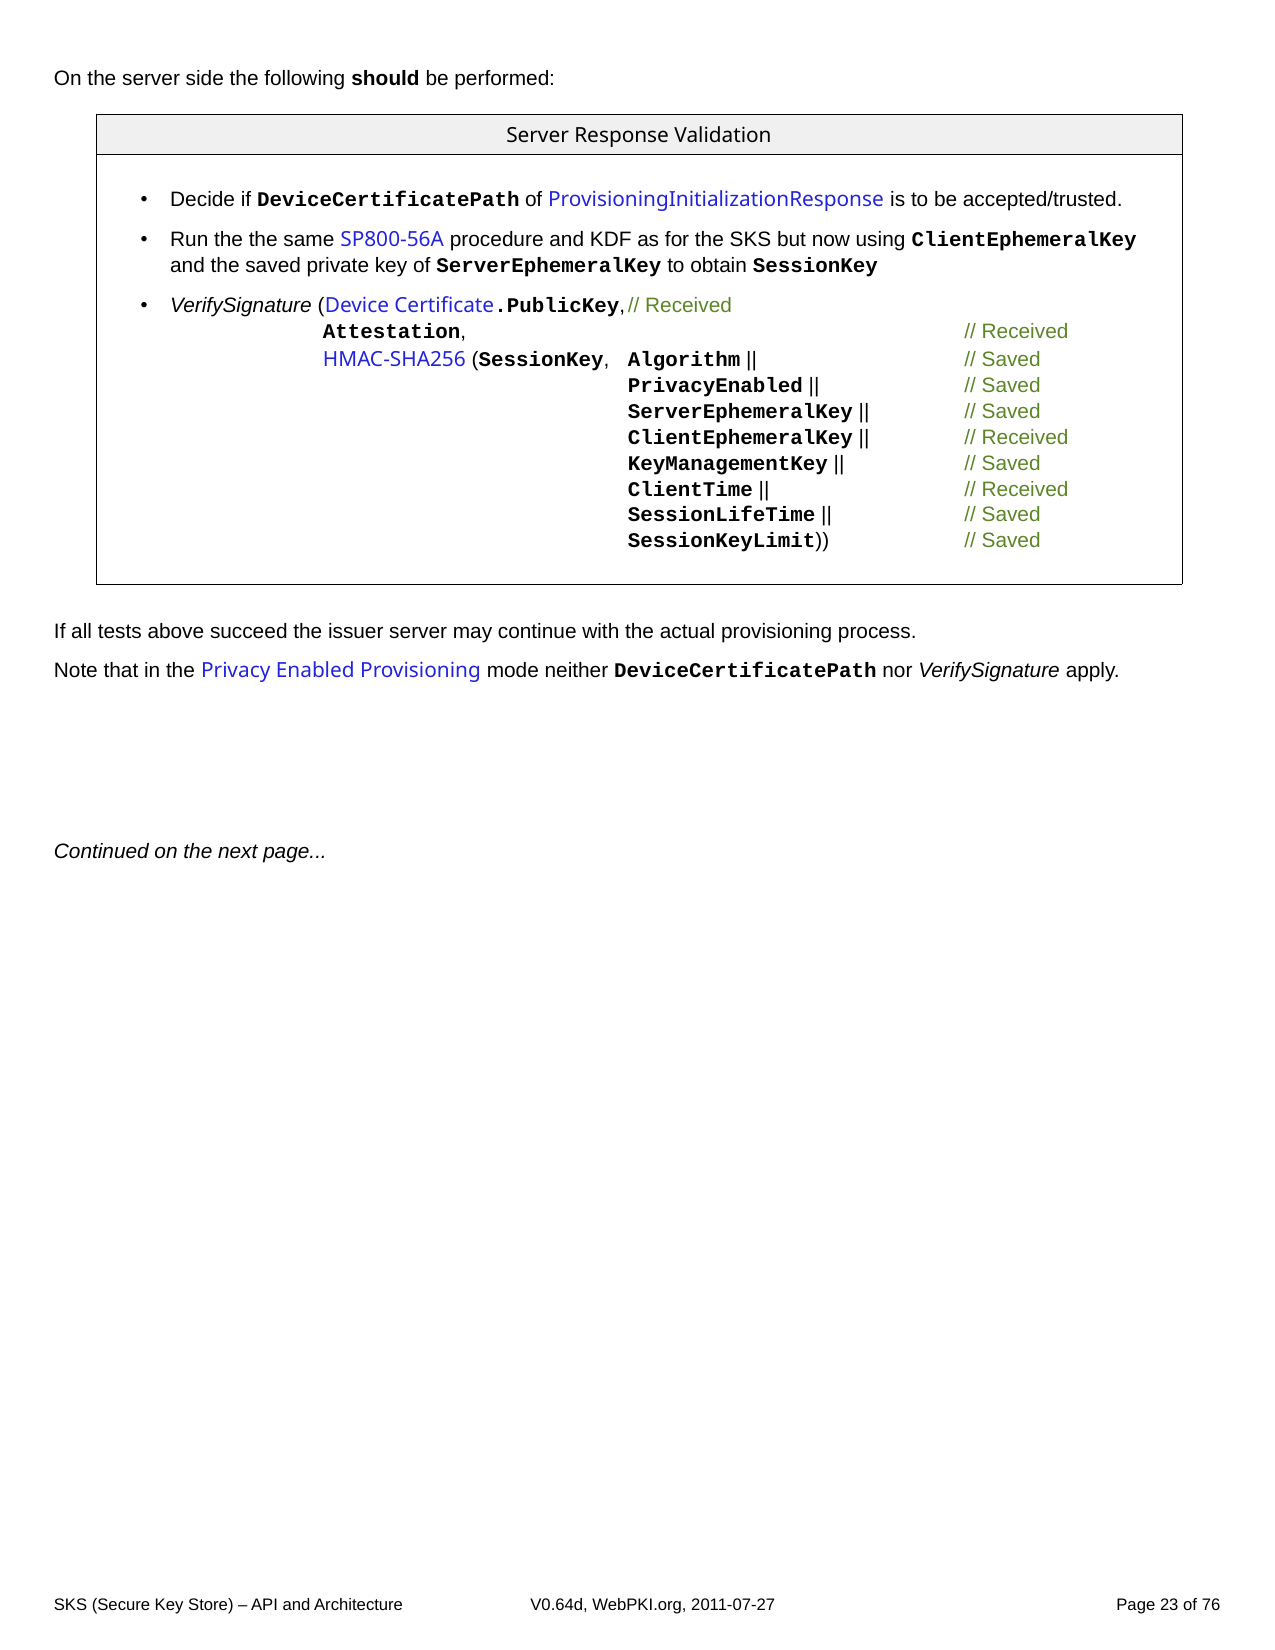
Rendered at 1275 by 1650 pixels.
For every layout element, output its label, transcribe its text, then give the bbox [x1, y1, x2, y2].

table_cell Decide if DeviceCertificatePath of ProvisioningInitializationResponse is to be accepted/trusted. Run the the same SP800-56A procedure and KDF as for the SKS but now using ClientEphemeralKey and the saved private key of ServerEphemeralKey to obtain SessionKey VerifySignature (Device Certificate.PublicKey, // Received Attestation, // Received HMAC-SHA256 (SessionKey, Algorithm || // Saved PrivacyEnabled || // Saved ServerEphemeralKey || // Saved ClientEphemeralKey || // Received KeyManagementKey || // Saved ClientTime || // Received SessionLifeTime || // Saved SessionKeyLimit)) // Saved [97, 155, 1182, 583]
text Continued on the next page... [54, 839, 1221, 863]
text Note that in the Privacy Enabled Provisioning mode neither DeviceCertificatePath nor VerifySignature apply. [54, 655, 1221, 684]
text If all tests above succeed the issuer server may continue with the actual provisioning process. [54, 619, 1221, 643]
table_header Server Response Validation [97, 115, 1182, 154]
text On the server side the following should be performed: [54, 66, 1221, 90]
